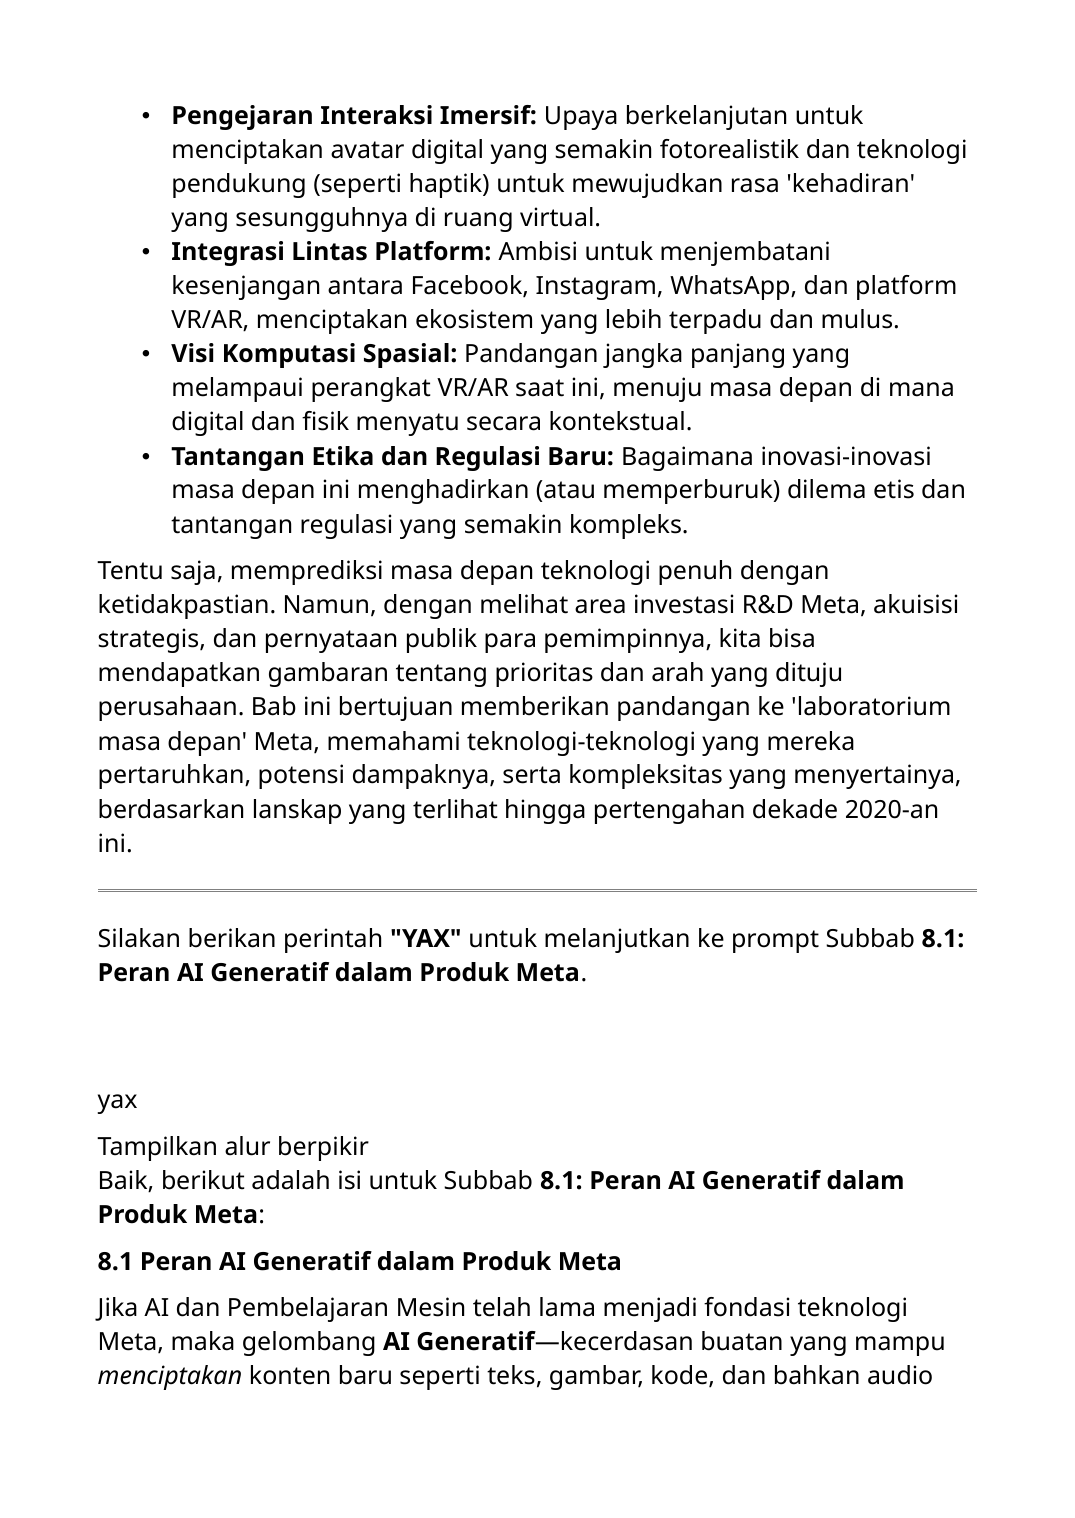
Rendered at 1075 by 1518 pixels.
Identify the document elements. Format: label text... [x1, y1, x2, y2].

list Pengejaran Interaksi Imersif: Upaya berkelanjutan untuk menciptakan avatar digital yang semakin fotorealistik dan teknologi pendukung (seperti haptik) untuk mewujudkan rasa 'kehadiran' yang sesungguhnya di ruang virtual. [142, 97, 977, 234]
text Jika AI dan Pembelajaran Mesin telah lama menjadi fondasi teknologi Meta, maka gelombang AI Generatif—kecerdasan buatan yang mampu menciptakan konten baru seperti teks, gambar, kode, dan bahkan audio [97, 1290, 977, 1392]
text yax [97, 1082, 977, 1116]
list Visi Komputasi Spasial: Pandangan jangka panjang yang melampaui perangkat VR/AR saat ini, menuju masa depan di mana digital dan fisik menyatu secara kontekstual. [142, 336, 977, 438]
text Tampilkan alur berpikir [97, 1128, 977, 1163]
text Baik, berikut adalah isi untuk Subbab 8.1: Peran AI Generatif dalam Produk Meta: [97, 1163, 977, 1231]
text Silakan berikan perintah "YAX" untuk melanjutkan ke prompt Subbab 8.1: Peran AI Generatif dalam Produk Meta. [97, 921, 977, 989]
text 8.1 Peran AI Generatif dalam Produk Meta [97, 1243, 977, 1277]
list Tantangan Etika dan Regulasi Baru: Bagaimana inovasi-inovasi masa depan ini menghadirkan (atau memperburuk) dilema etis dan tantangan regulasi yang semakin kompleks. [142, 438, 977, 540]
list Integrasi Lintas Platform: Ambisi untuk menjembatani kesenjangan antara Facebook, Instagram, WhatsApp, dan platform VR/AR, menciptakan ekosistem yang lebih terpadu dan mulus. [142, 234, 977, 336]
text Tentu saja, memprediksi masa depan teknologi penuh dengan ketidakpastian. Namun, dengan melihat area investasi R&D Meta, akuisisi strategis, dan pernyataan publik para pemimpinnya, kita bisa mendapatkan gambaran tentang prioritas dan arah yang dituju perusahaan. Bab ini bertujuan memberikan pandangan ke 'laboratorium masa depan' Meta, memahami teknologi-teknologi yang mereka pertaruhkan, potensi dampaknya, serta kompleksitas yang menyertainya, berdasarkan lanskap yang terlihat hingga pertengahan dekade 2020-an ini. [97, 553, 977, 859]
